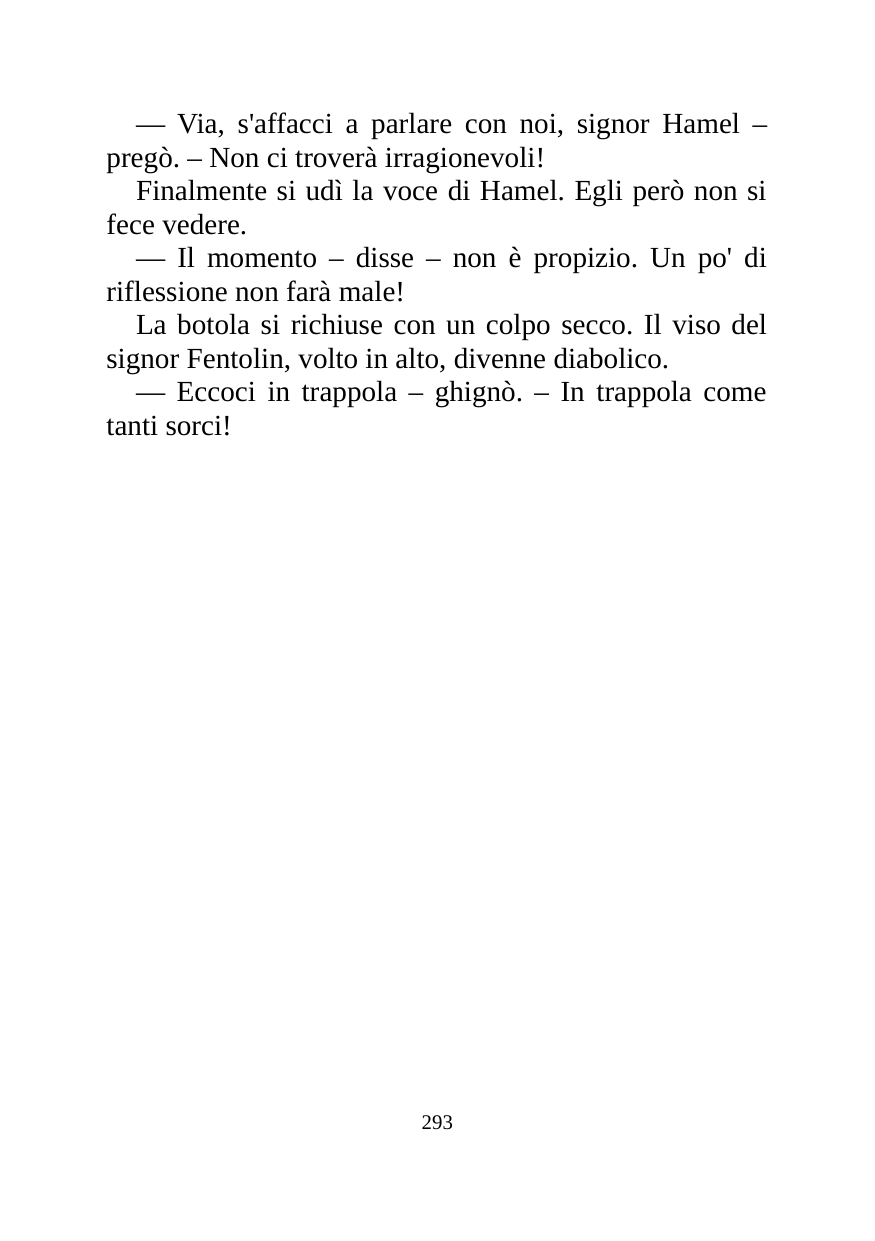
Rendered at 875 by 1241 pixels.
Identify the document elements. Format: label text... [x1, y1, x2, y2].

text — Eccoci in trappola – ghignò. – In trappola come tanti sorci! [106, 374, 768, 442]
text — Il momento – disse – non è propizio. Un po' di riflessione non farà male! [106, 240, 768, 307]
text La botola si richiuse con un colpo secco. Il viso del signor Fentolin, volto in alto, divenne diabolico. [106, 307, 768, 374]
text — Via, s'affacci a parlare con noi, signor Hamel – pregò. – Non ci troverà irragionevoli! [106, 106, 768, 173]
text Finalmente si udì la voce di Hamel. Egli però non si fece vedere. [106, 173, 768, 240]
